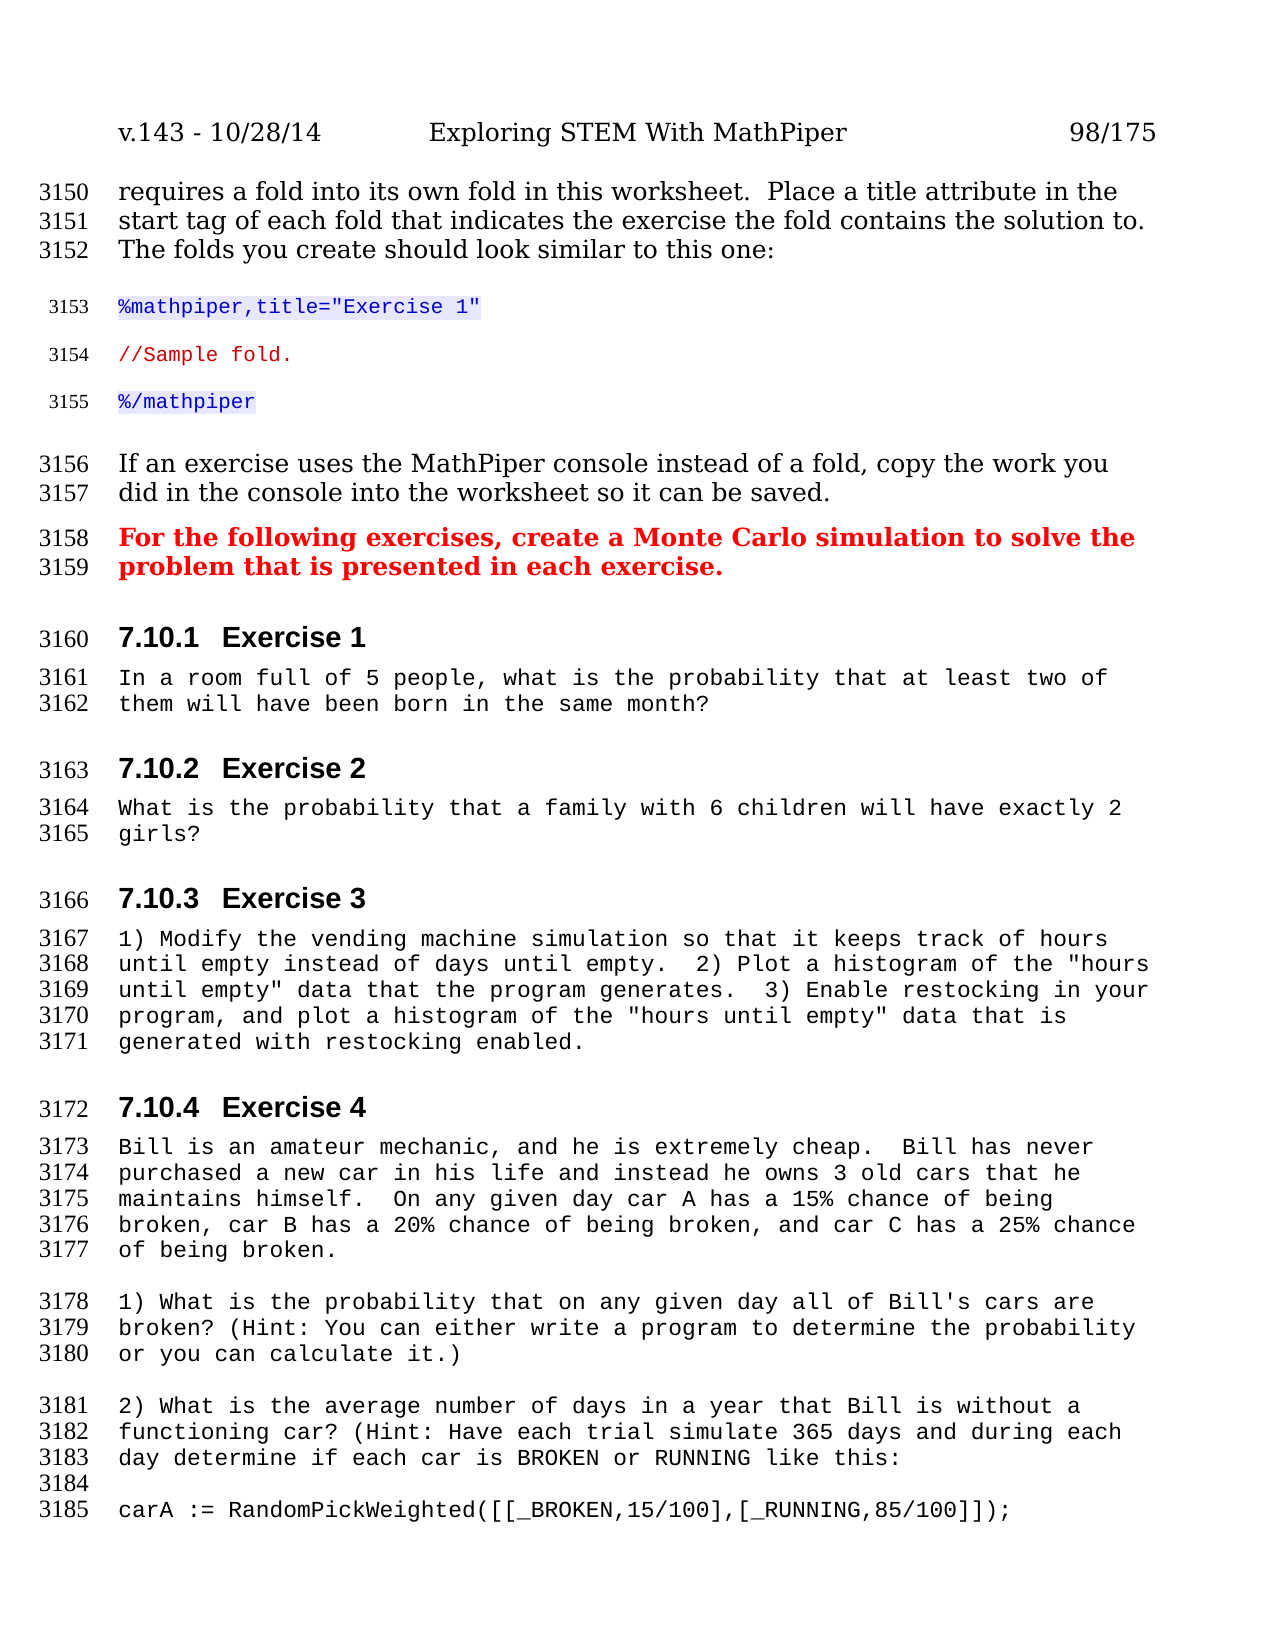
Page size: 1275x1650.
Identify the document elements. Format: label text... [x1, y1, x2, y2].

text If an exercise uses the MathPiper console instead of a fold, copy the work you did in the console into the worksheet so it can be saved. [118, 449, 1157, 508]
text requires a fold into its own fold in this worksheet. Place a title attribute in the start tag of each fold that indicates the exercise the fold contains the solution to. The folds you create should look similar to this one: [118, 177, 1157, 264]
text For the following exercises, create a Monte Carlo simulation to solve the problem that is presented in each exercise. [118, 523, 1157, 581]
subtitle Exercise 1 [118, 621, 1157, 654]
text In a room full of 5 people, what is the probability that at least two of them will have been born in the same month? [118, 666, 1157, 718]
subtitle Exercise 4 [118, 1089, 1157, 1123]
text 1) What is the probability that on any given day all of Bill's cars are broken? (Hint: You can either write a program to determine the probability or you can calculate it.) [118, 1291, 1157, 1368]
text %mathpiper,title="Exercise 1" [118, 296, 1157, 320]
subtitle Exercise 2 [118, 751, 1157, 784]
text 2) What is the average number of days in a year that Bill is without a functioning car? (Hint: Have each trial simulate 365 days and during each day determine if each car is BROKEN or RUNNING like this: [118, 1394, 1157, 1472]
text 1) Modify the vending machine simulation so that it keeps track of hours until empty instead of days until empty. 2) Plot a histogram of the "hours until empty" data that the program generates. 3) Enable restocking in your program, and plot a histogram of the "hours until empty" data that is generated with restocking enabled. [118, 927, 1157, 1057]
text %/mathpiper [118, 391, 1157, 414]
subtitle Exercise 3 [118, 881, 1157, 915]
text carA := RandomPickWeighted([[_BROKEN,15/100],[_RUNNING,85/100]]); [118, 1498, 1157, 1524]
text Bill is an amateur mechanic, and he is extremely cheap. Bill has never purchased a new car in his life and instead he owns 3 old cars that he maintains himself. On any given day car A has a 15% chance of being broken, car B has a 20% chance of being broken, and car C has a 25% chance of being broken. [118, 1135, 1157, 1265]
text //Sample fold. [118, 343, 1157, 367]
text What is the probability that a family with 6 children will have exactly 2 girls? [118, 796, 1157, 848]
